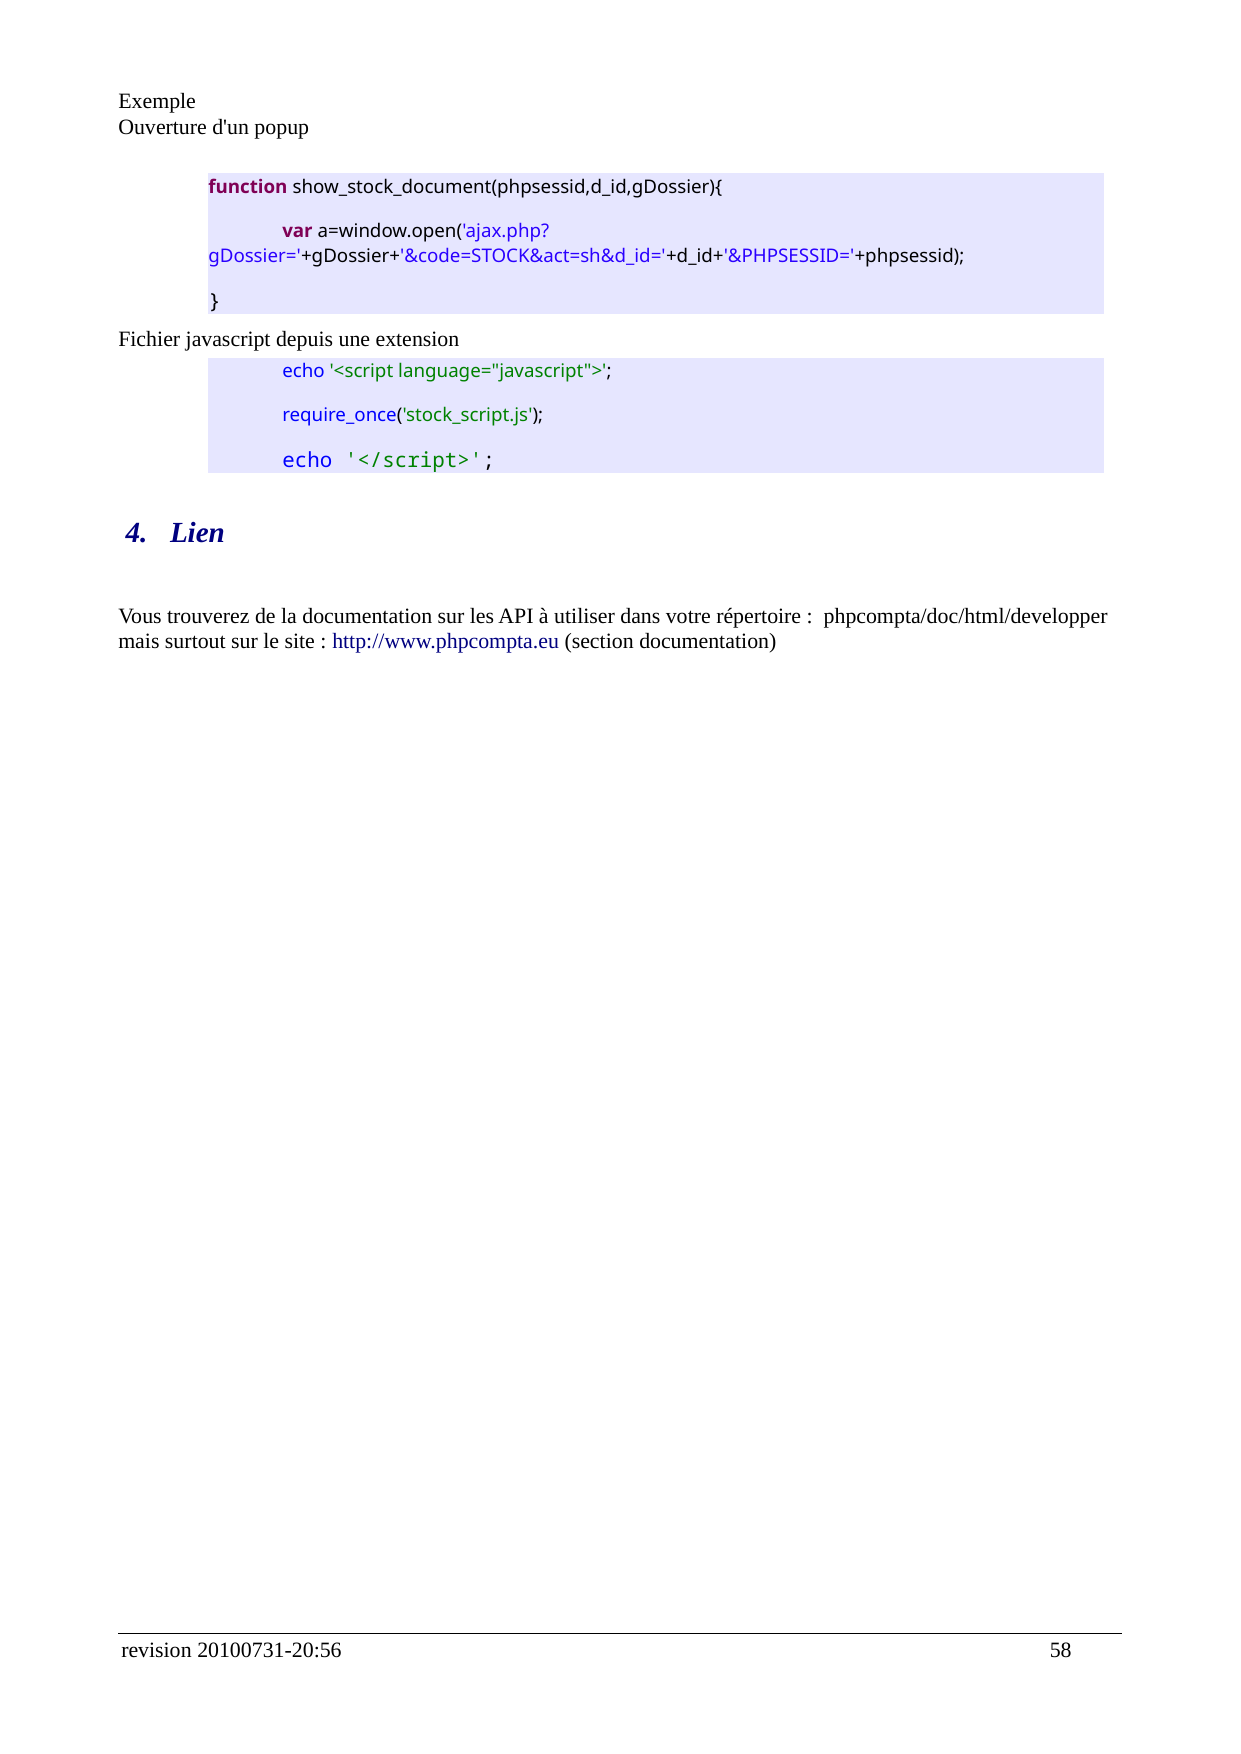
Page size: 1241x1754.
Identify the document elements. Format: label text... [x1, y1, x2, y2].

text Ouverture d'un popup [118, 114, 1122, 139]
text Exemple [118, 88, 1122, 114]
text require_once('stock_script.js'); [208, 401, 1104, 427]
text var a=window.open('ajax.php?gDossier='+gDossier+'&code=STOCK&act=sh&d_id='+d_id+'&PHPSESSID='+phpsessid); [208, 217, 1104, 268]
subtitle Lien [118, 515, 1122, 548]
text Vous trouverez de la documentation sur les API à utiliser dans votre répertoire : phpcompta/doc/html/developper mais surtout sur le site : http://www.phpcompta.eu (section documentation) [118, 603, 1122, 653]
text echo '<script language="javascript">'; [208, 358, 1104, 383]
text Fichier javascript depuis une extension [118, 326, 1122, 352]
text } [208, 286, 1104, 314]
text echo '</script>'; [208, 445, 1104, 473]
text function show_stock_document(phpsessid,d_id,gDossier){ [208, 173, 1104, 199]
